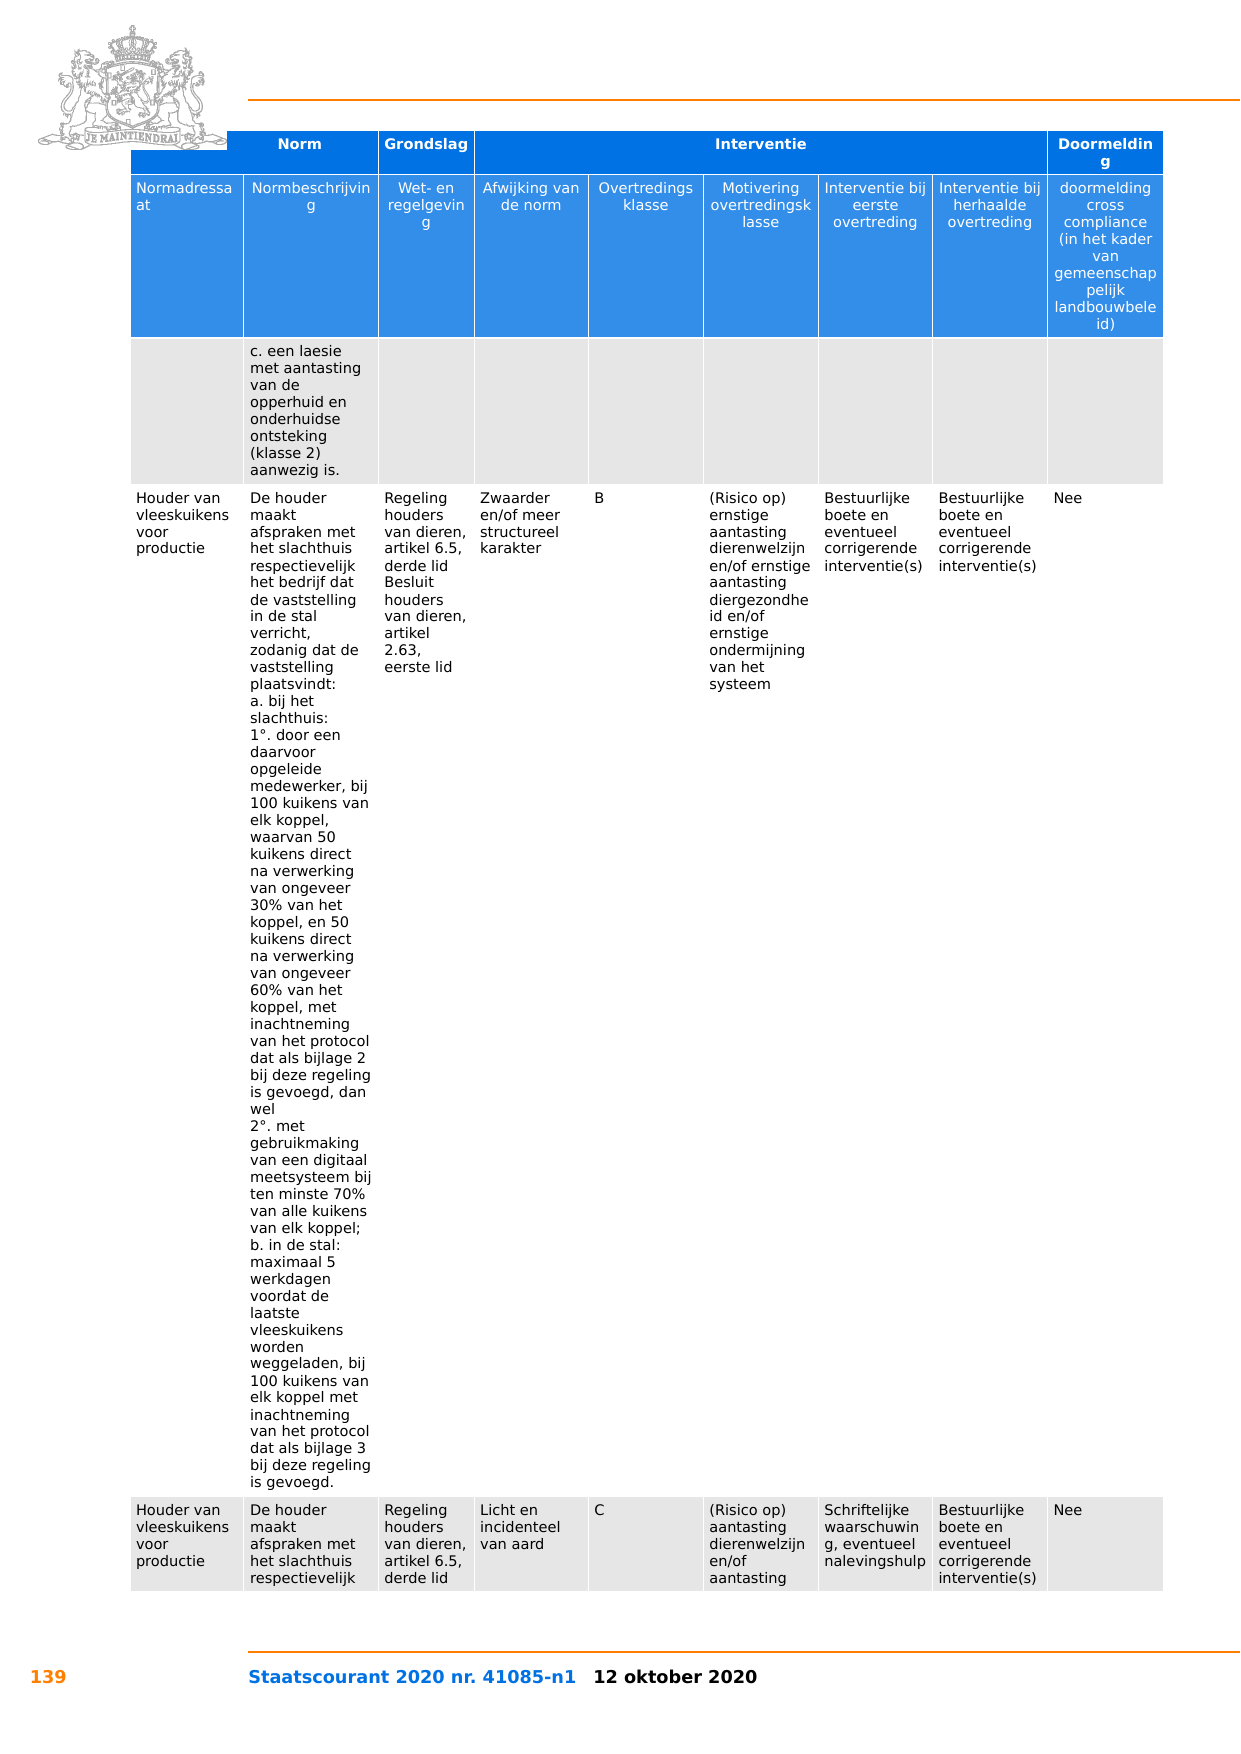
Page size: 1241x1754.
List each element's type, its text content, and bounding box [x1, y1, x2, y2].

table_cell C [589, 1497, 703, 1591]
table_header Grondslag [379, 131, 474, 174]
table_cell De houder maakt afspraken met het slachthuis respectievelijk [244, 1497, 378, 1591]
picture [38, 25, 227, 150]
table_cell Afwijking van de norm [475, 175, 588, 337]
table_cell Bestuurlijke boete en eventueel corrigerende interventie(s) [933, 485, 1047, 1496]
table_cell De houder maakt afspraken met het slachthuis respectievelijk het bedrijf dat de vaststelling in de stal verricht, zodanig dat de vaststelling plaatsvindt: a. bij het slachthuis: 1°. door een daarvoor opgeleide medewerker, bij 100 kuikens van elk koppel, waarvan 50 kuikens direct na verwerking van ongeveer 30% van het koppel, en 50 kuikens direct na verwerking van ongeveer 60% van het koppel, met inachtneming van het protocol dat als bijlage 2 bij deze regeling is gevoegd, dan wel 2°. met gebruikmaking van een digitaal meetsysteem bij ten minste 70% van alle kuikens van elk koppel; b. in de stal: maximaal 5 werkdagen voordat de laatste vleeskuikens worden weggeladen, bij 100 kuikens van elk koppel met inachtneming van het protocol dat als bijlage 3 bij deze regeling is gevoegd. [244, 485, 378, 1496]
table_cell Houder van vleeskuikens voor productie [131, 1497, 243, 1591]
table_cell doormelding cross compliance (in het kader van gemeenschappelijk landbouwbeleid) [1048, 175, 1163, 337]
table_cell [589, 339, 703, 484]
table_cell c. een laesie met aantasting van de opperhuid en onderhuidse ontsteking (klasse 2) aanwezig is. [244, 339, 378, 484]
table_cell [819, 339, 932, 484]
table_cell Normadressaat [131, 175, 243, 337]
table_cell Licht en incidenteel van aard [475, 1497, 588, 1591]
table_header Doormelding [1048, 131, 1163, 174]
table_cell Bestuurlijke boete en eventueel corrigerende interventie(s) [819, 485, 932, 1496]
table_cell Regeling houders van dieren, artikel 6.5, derde lid [379, 1497, 474, 1591]
table_cell B [589, 485, 703, 1496]
table_cell [1048, 339, 1163, 484]
table_cell Overtredingsklasse [589, 175, 703, 337]
table_cell Zwaarder en/of meer structureel karakter [475, 485, 588, 1496]
table_cell Nee [1048, 485, 1163, 1496]
table_cell Interventie bij herhaalde overtreding [933, 175, 1047, 337]
table_cell [475, 339, 588, 484]
table_cell [704, 339, 818, 484]
table_cell Interventie bij eerste overtreding [819, 175, 932, 337]
table_cell Regeling houders van dieren, artikel 6.5, derde lid Besluit houders van dieren, artikel 2.63, eerste lid [379, 485, 474, 1496]
table_cell Bestuurlijke boete en eventueel corrigerende interventie(s) [933, 1497, 1047, 1591]
table_cell Normbeschrijving [244, 175, 378, 337]
table_cell (Risico op) ernstige aantasting dierenwelzijn en/of ernstige aantasting diergezondheid en/of ernstige ondermijning van het systeem [704, 485, 818, 1496]
table_header Interventie [475, 131, 1047, 174]
table_cell [379, 339, 474, 484]
table_header Norm [131, 131, 378, 174]
table_cell Schriftelijke waarschuwing, eventueel nalevingshulp [819, 1497, 932, 1591]
table_cell [933, 339, 1047, 484]
table_cell Houder van vleeskuikens voor productie [131, 485, 243, 1496]
table_cell (Risico op) aantasting dierenwelzijn en/of aantasting [704, 1497, 818, 1591]
table_cell Motivering overtredingsklasse [704, 175, 818, 337]
table_cell [131, 339, 243, 484]
table_cell Nee [1048, 1497, 1163, 1591]
table_cell Wet- en regelgeving [379, 175, 474, 337]
